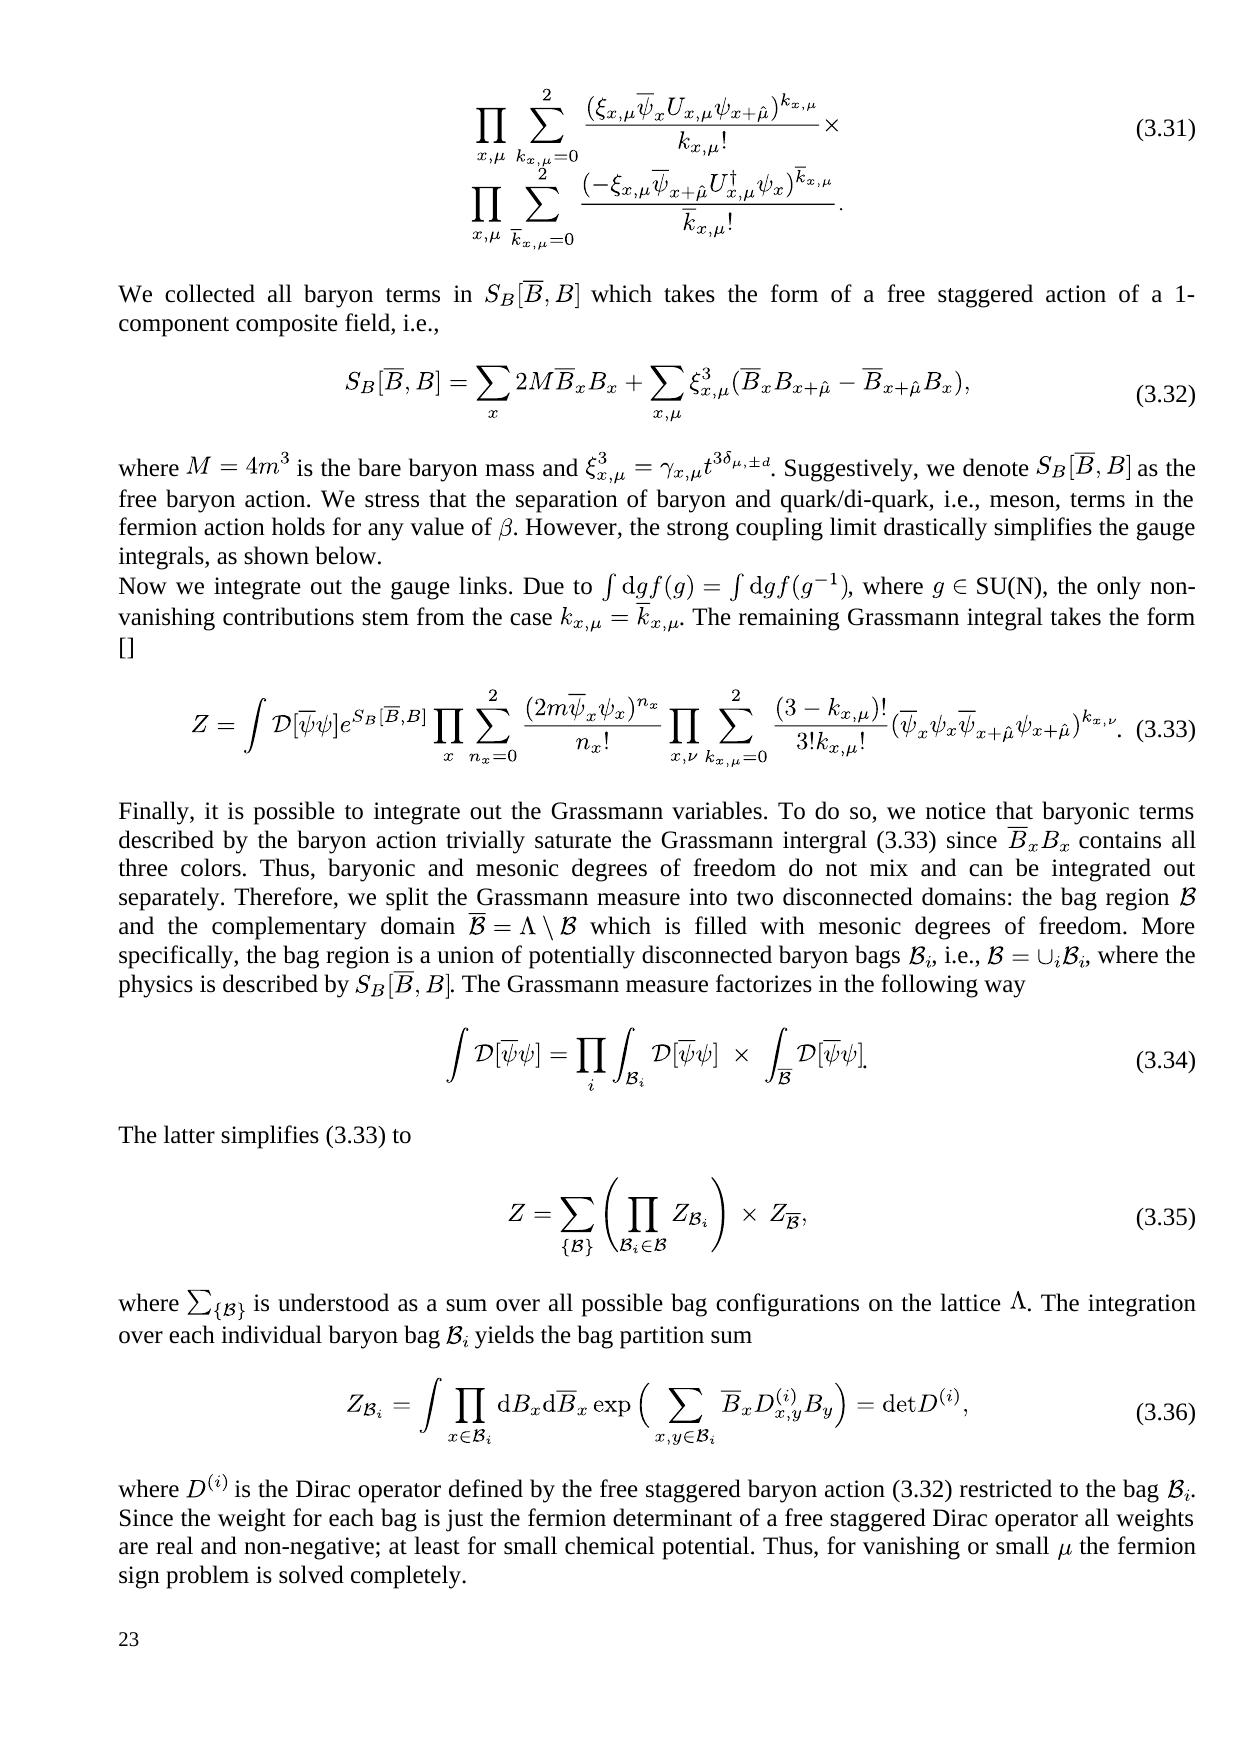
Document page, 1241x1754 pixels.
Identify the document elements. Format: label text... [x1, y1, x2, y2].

text [118, 89, 537, 167]
text . (3.33) [733, 689, 1196, 767]
text [118, 1177, 616, 1256]
text (3.32) [672, 366, 1196, 422]
text [118, 1027, 590, 1091]
text Finally, it is possible to integrate out the Grassmann variables. To do so, we notice that baryonic terms described by the baryon action trivially saturate the Grassmann intergral (3.33) since contains all three colors. Thus, baryonic and mesonic degrees of freedom do not mix and can be integrated out separately. Therefore, we split the Grassmann measure into two disconnected domains: the bag region and the complementary domain which is filled with mesonic degrees of freedom. More specifically, the bag region is a union of potentially disconnected baryon bags , i.e., , where the physics is described by . The Grassmann measure factorizes in the following way [118, 796, 1196, 999]
text where is understood as a sum over all possible bag configurations on the lattice . The integration over each individual baryon bag yields the bag partition sum [118, 1285, 1196, 1349]
text [118, 366, 665, 422]
text We collected all baryon terms in which takes the form of a free staggered action of a 1-component composite field, i.e., [118, 279, 1196, 337]
text (3.35) [714, 1177, 1196, 1256]
text (3.36) [713, 1378, 1196, 1445]
text Now we integrate out the gauge links. Due to , where SU(N), the only non-vanishing contributions stem from the case . The remaining Grassmann integral takes the form [] [118, 570, 1196, 661]
text where is the bare baryon mass and . Suggestively, we denote as the free baryon action. We stress that the separation of baryon and quark/di-quark, i.e., meson, terms in the fermion action holds for any value of . However, the strong coupling limit drastically simplifies the gauge integrals, as shown below. [118, 450, 1196, 570]
text (3.31) [806, 89, 1196, 167]
text [118, 1378, 488, 1445]
text The latter simplifies (3.33) to [118, 1120, 1196, 1148]
text where is the Dirac operator defined by the free staggered baryon action (3.32) restricted to the bag . Since the weight for each bag is just the fermion determinant of a free staggered Dirac operator all weights are real and non-negative; at least for small chemical potential. Thus, for vanishing or small the fermion sign problem is solved completely. [118, 1474, 1196, 1589]
text [118, 689, 726, 767]
text . (3.34) [593, 1027, 1196, 1091]
